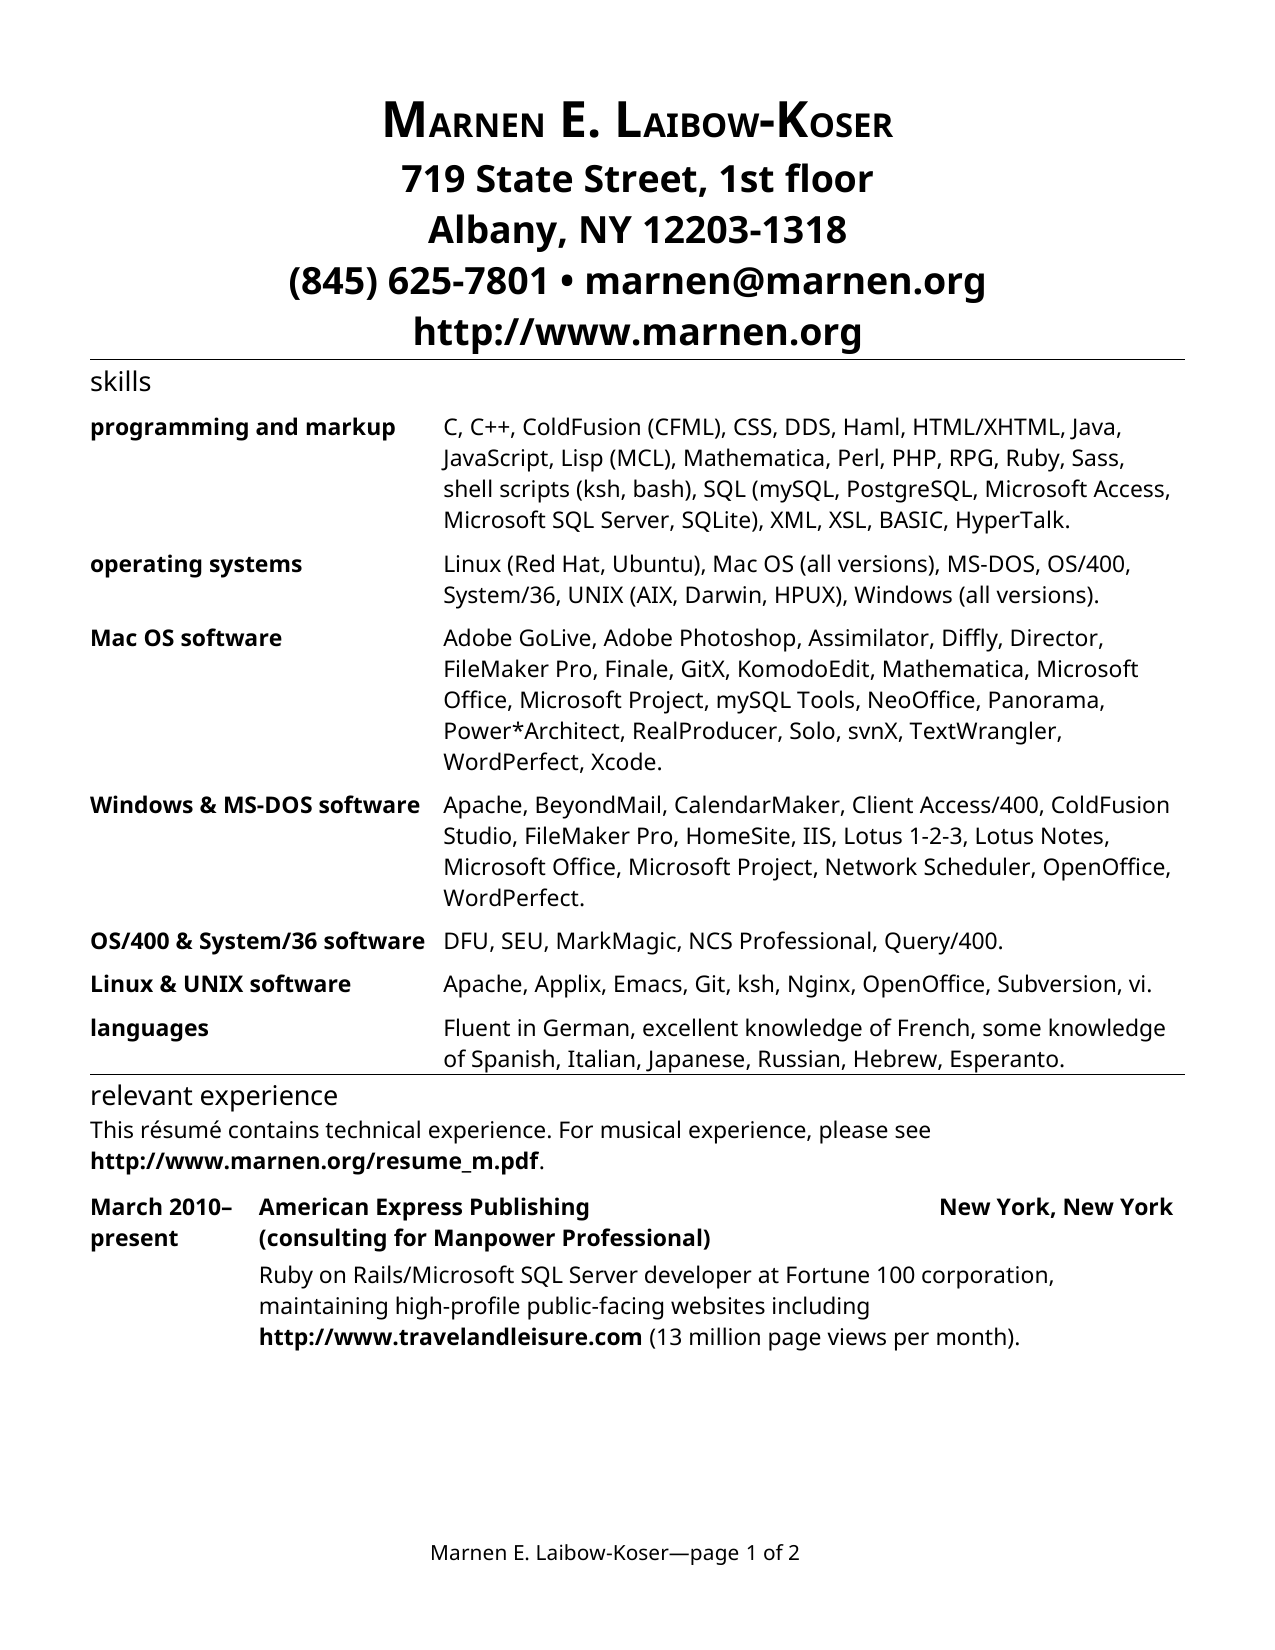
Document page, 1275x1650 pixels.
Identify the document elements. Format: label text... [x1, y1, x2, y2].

text skills [90, 360, 1185, 399]
table_header March 2010–present [90, 1176, 259, 1352]
table_cell DFU, SEU, MarkMagic, NCS Professional, Query/400. [443, 913, 1185, 956]
table_cell Fluent in German, excellent knowledge of French, some knowledge of Spanish, Italian, Japanese, Russian, Hebrew, Esperanto. [443, 1000, 1185, 1074]
table_cell Apache, Applix, Emacs, Git, ksh, Nginx, OpenOffice, Subversion, vi. [443, 956, 1185, 999]
table_header American Express Publishing New York, New York (consulting for Manpower Professional) Ruby on Rails/Microsoft SQL Server developer at Fortune 100 corporation, maintaining high-profile public-facing websites including http://www.travelandleisure.com (13 million page views per month). [259, 1176, 1185, 1352]
text Marnen E. Laibow-Koser 719 State Street, 1st ﬂoor Albany, NY 12203-1318 (845) 625-7801 • marnen@marnen.org http://www.marnen.org [90, 84, 1185, 356]
table_header programming and markup [90, 399, 443, 536]
table_cell Adobe GoLive, Adobe Photoshop, Assimilator, Diffly, Director, FileMaker Pro, Finale, GitX, KomodoEdit, Mathematica, Microsoft Office, Microsoft Project, mySQL Tools, NeoOffice, Panorama, Power*Architect, RealProducer, Solo, svnX, TextWrangler, WordPerfect, Xcode. [443, 610, 1185, 777]
table_cell Apache, BeyondMail, CalendarMaker, Client Access/400, ColdFusion Studio, FileMaker Pro, HomeSite, IIS, Lotus 1-2-3, Lotus Notes, Microsoft Office, Microsoft Project, Network Scheduler, OpenOffice, WordPerfect. [443, 777, 1185, 913]
text relevant experience [90, 1075, 1185, 1114]
table_cell Mac OS software [90, 610, 443, 777]
table_cell languages [90, 1000, 443, 1074]
table_cell operating systems [90, 536, 443, 610]
text This résumé contains technical experience. For musical experience, please see http://www.marnen.org/resume_m.pdf. [90, 1114, 1185, 1176]
table_cell Linux (Red Hat, Ubuntu), Mac OS (all versions), MS-DOS, OS/400, System/36, UNIX (AIX, Darwin, HPUX), Windows (all versions). [443, 536, 1185, 610]
table_cell OS/400 & System/36 software [90, 913, 443, 956]
table_cell Windows & MS-DOS software [90, 777, 443, 913]
table_cell Linux & UNIX software [90, 956, 443, 999]
table_header C, C++, ColdFusion (CFML), CSS, DDS, Haml, HTML/XHTML, Java, JavaScript, Lisp (MCL), Mathematica, Perl, PHP, RPG, Ruby, Sass, shell scripts (ksh, bash), SQL (mySQL, PostgreSQL, Microsoft Access, Microsoft SQL Server, SQLite), XML, XSL, BASIC, HyperTalk. [443, 399, 1185, 536]
